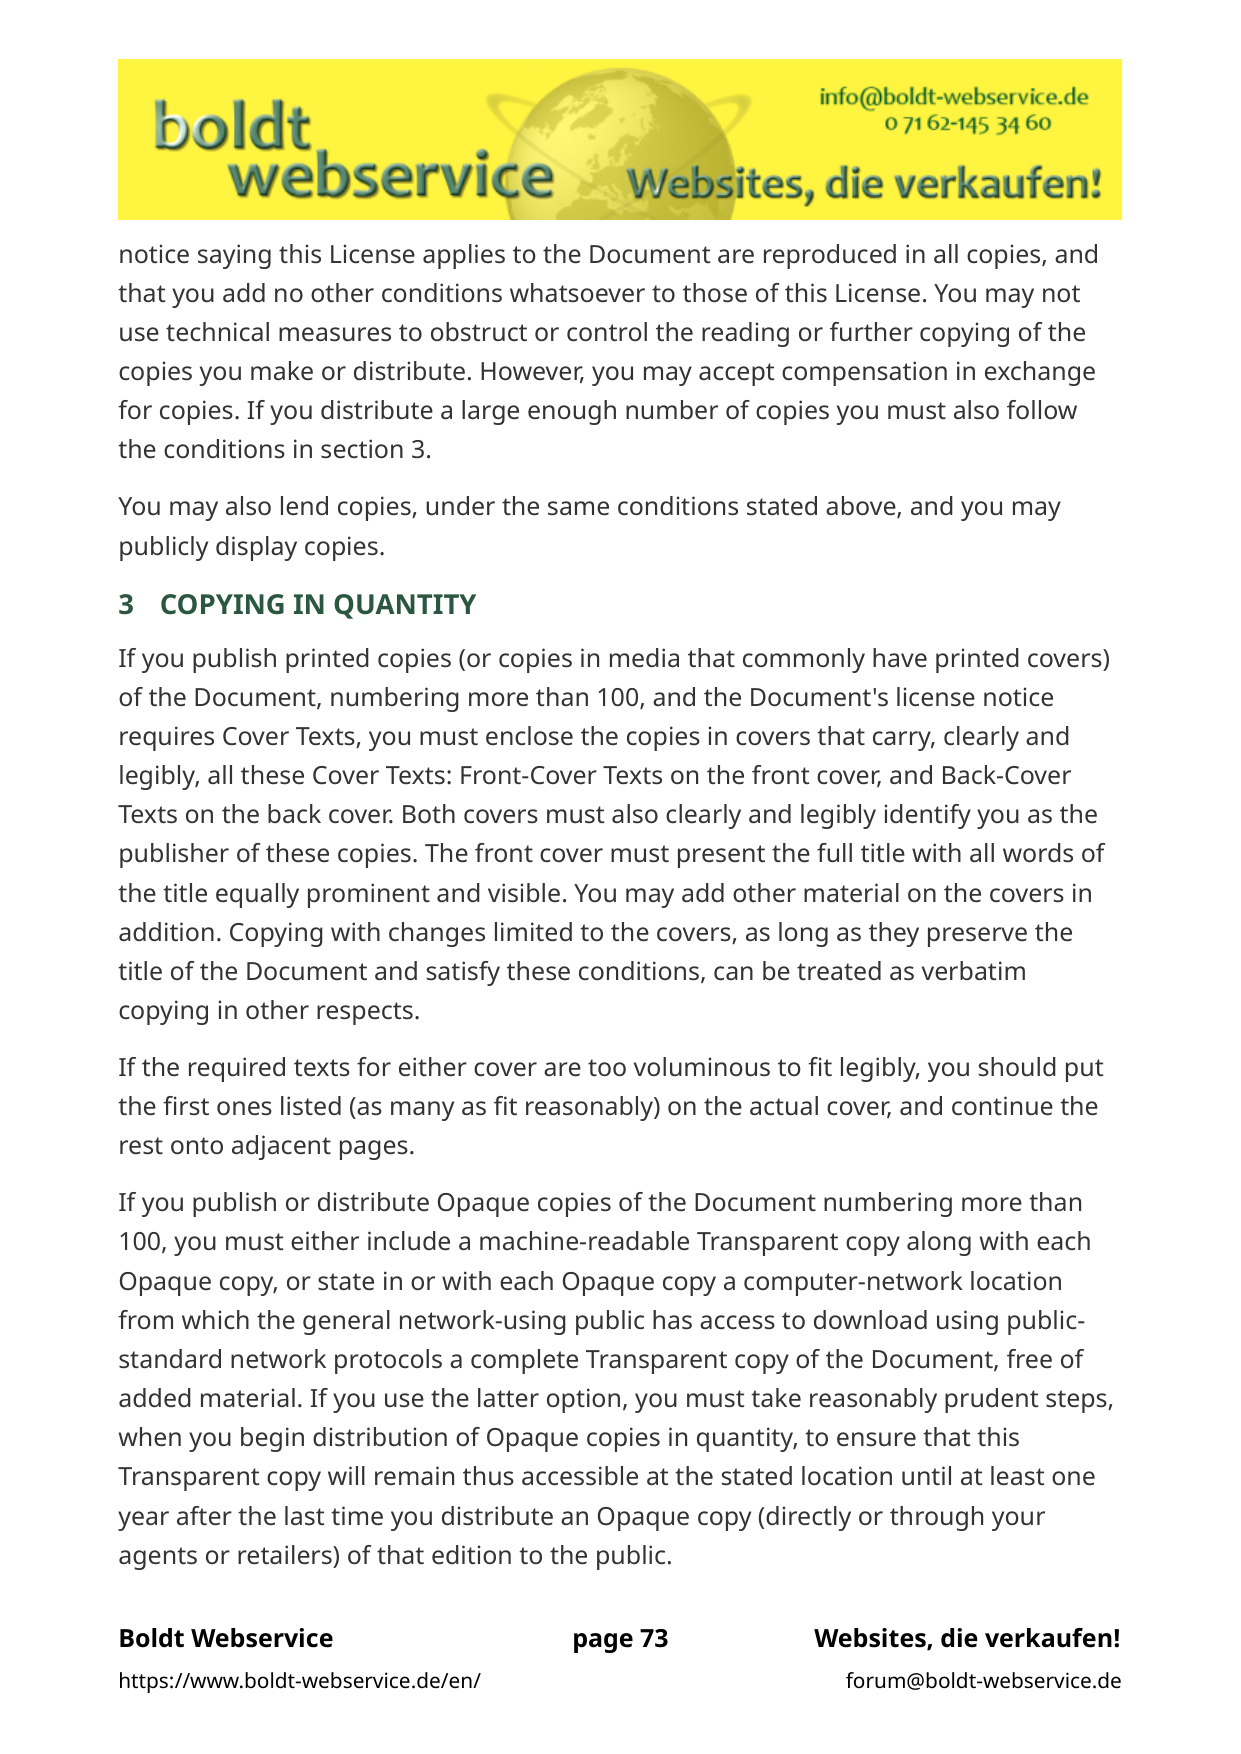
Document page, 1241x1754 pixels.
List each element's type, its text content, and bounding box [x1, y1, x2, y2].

text If you publish or distribute Opaque copies of the Document numbering more than 100, you must either include a machine-readable Transparent copy along with each Opaque copy, or state in or with each Opaque copy a computer-network location from which the general network-using public has access to download using public-standard network protocols a complete Transparent copy of the Document, free of added material. If you use the latter option, you must take reasonably prudent steps, when you begin distribution of Opaque copies in quantity, to ensure that this Transparent copy will remain thus accessible at the stated location until at least one year after the last time you distribute an Opaque copy (directly or through your agents or retailers) of that edition to the public. [118, 1185, 1122, 1571]
picture [118, 59, 1123, 220]
subtitle COPYING IN QUANTITY [118, 585, 1122, 622]
text notice saying this License applies to the Document are reproduced in all copies, and that you add no other conditions whatsoever to those of this License. You may not use technical measures to obstruct or control the reading or further copying of the copies you make or distribute. However, you may accept compensation in exchange for copies. If you distribute a large enough number of copies you must also follow the conditions in section 3. [118, 236, 1122, 466]
text You may also lend copies, under the same conditions stated above, and you may publicly display copies. [118, 489, 1122, 562]
text If the required texts for either cover are too voluminous to fit legibly, you should put the first ones listed (as many as fit reasonably) on the actual cover, and continue the rest onto adjacent pages. [118, 1049, 1122, 1162]
text If you publish printed copies (or copies in media that commonly have printed covers) of the Document, numbering more than 100, and the Document's license notice requires Cover Texts, you must enclose the copies in covers that carry, clearly and legibly, all these Cover Texts: Front-Cover Texts on the front cover, and Back-Cover Texts on the back cover. Both covers must also clearly and legibly identify you as the publisher of these copies. The front cover must present the full title with all words of the title equally prominent and visible. You may add other material on the covers in addition. Copying with changes limited to the covers, as long as they preserve the title of the Document and satisfy these conditions, can be treated as verbatim copying in other respects. [118, 640, 1122, 1027]
